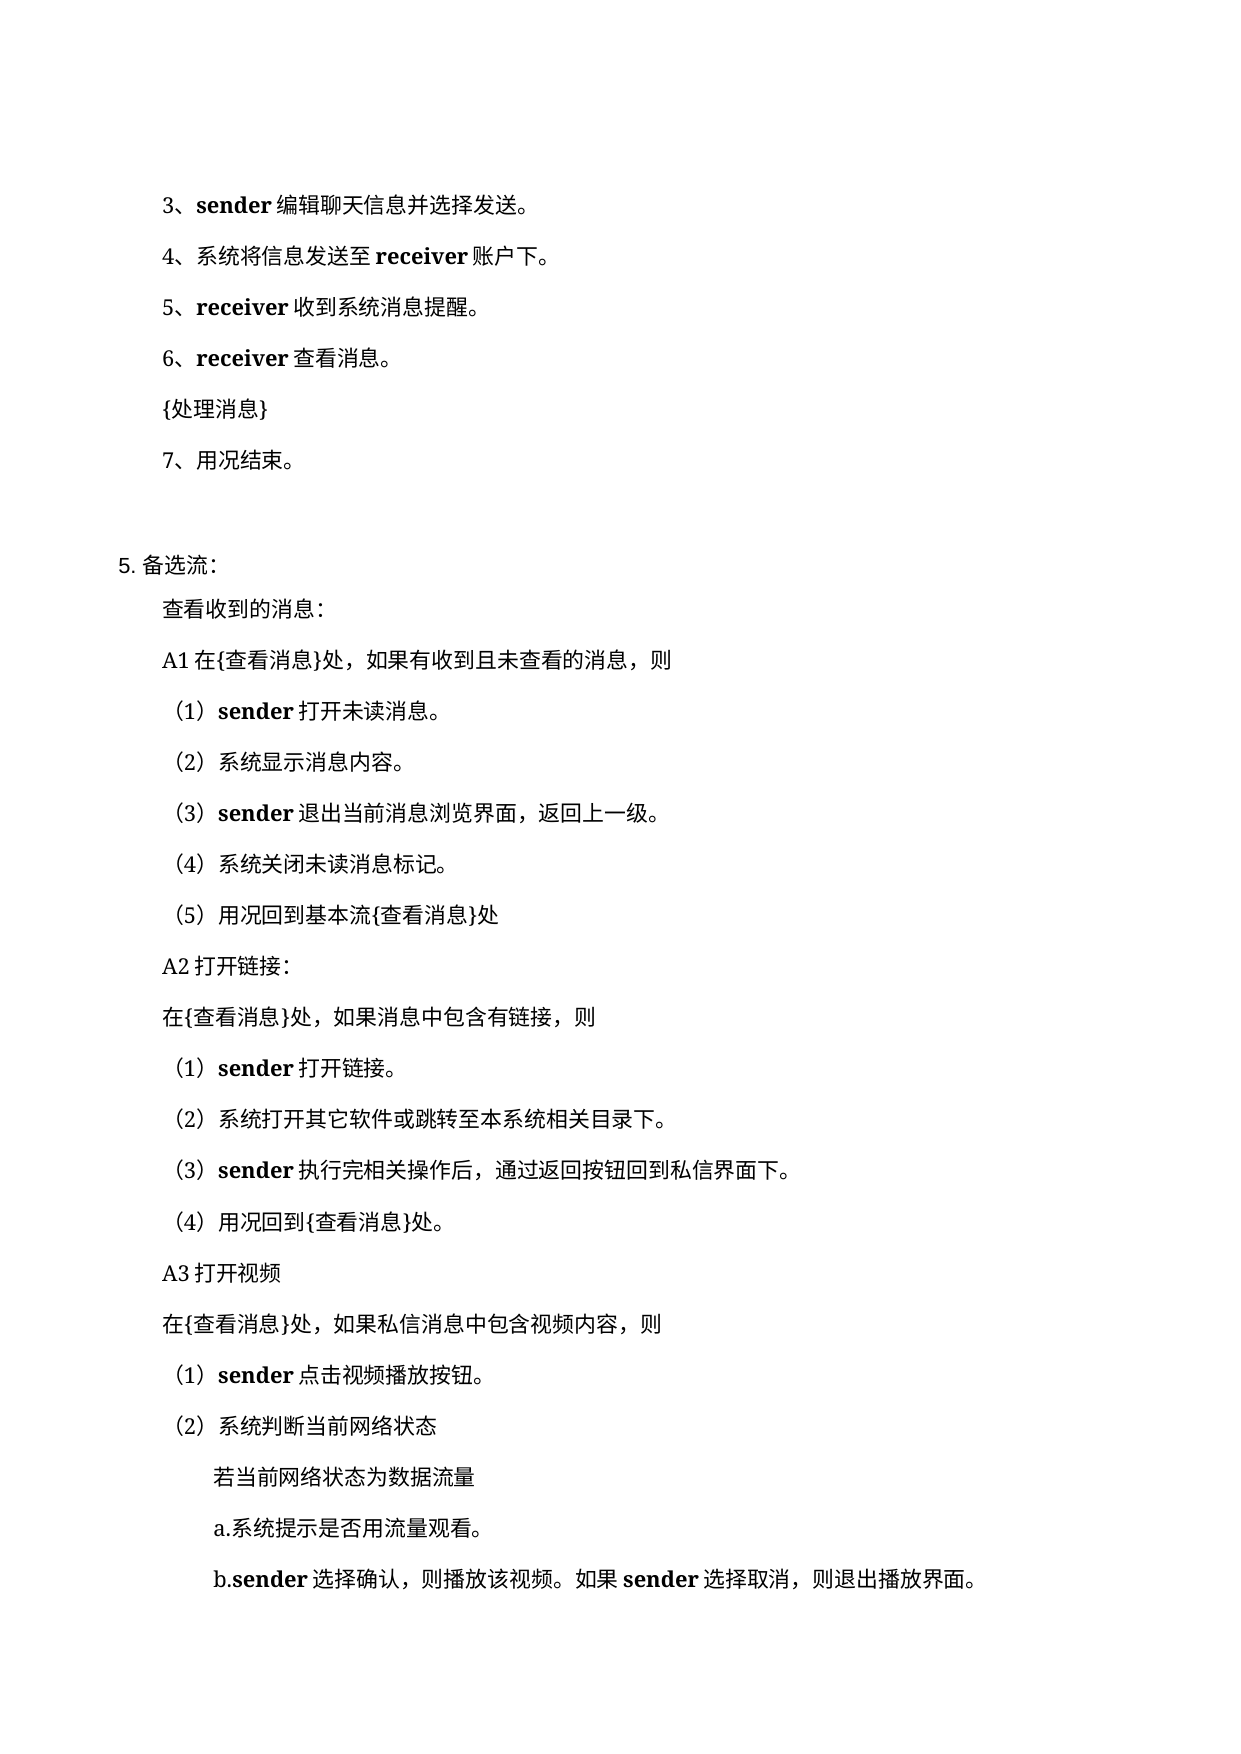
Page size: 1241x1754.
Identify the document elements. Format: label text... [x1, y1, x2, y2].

text 若当前网络状态为数据流量 [118, 1460, 1122, 1491]
text （4）用况回到{查看消息}处。 [118, 1204, 1122, 1236]
text 7、用况结束。 [118, 443, 1122, 474]
text （1）sender点击视频播放按钮。 [118, 1358, 1122, 1389]
text （1）sender打开未读消息。 [118, 694, 1122, 726]
text 查看收到的消息： [118, 592, 1122, 624]
text （3）sender退出当前消息浏览界面，返回上一级。 [118, 796, 1122, 828]
text （3）sender执行完相关操作后，通过返回按钮回到私信界面下。 [118, 1153, 1122, 1185]
text 5、receiver收到系统消息提醒。 [118, 290, 1122, 321]
subtitle 备选流： [118, 548, 1122, 579]
text {处理消息} [118, 392, 1122, 423]
text A1在{查看消息}处，如果有收到且未查看的消息，则 [118, 643, 1122, 675]
text 4、系统将信息发送至receiver账户下。 [118, 239, 1122, 270]
text a.系统提示是否用流量观看。 [118, 1511, 1122, 1542]
text （2）系统打开其它软件或跳转至本系统相关目录下。 [118, 1102, 1122, 1134]
text 在{查看消息}处，如果私信消息中包含视频内容，则 [118, 1307, 1122, 1338]
text （4）系统关闭未读消息标记。 [118, 847, 1122, 879]
text （1）sender打开链接。 [118, 1051, 1122, 1083]
text 3、sender编辑聊天信息并选择发送。 [118, 188, 1122, 219]
text A2打开链接： [118, 949, 1122, 981]
text 6、receiver查看消息。 [118, 341, 1122, 372]
text 在{查看消息}处，如果消息中包含有链接，则 [118, 1000, 1122, 1032]
text （2）系统判断当前网络状态 [118, 1409, 1122, 1440]
text （5）用况回到基本流{查看消息}处 [118, 898, 1122, 930]
text A3打开视频 [118, 1256, 1122, 1287]
text （2）系统显示消息内容。 [118, 745, 1122, 777]
text b.sender选择确认，则播放该视频。如果sender选择取消，则退出播放界面。 [118, 1562, 1122, 1593]
